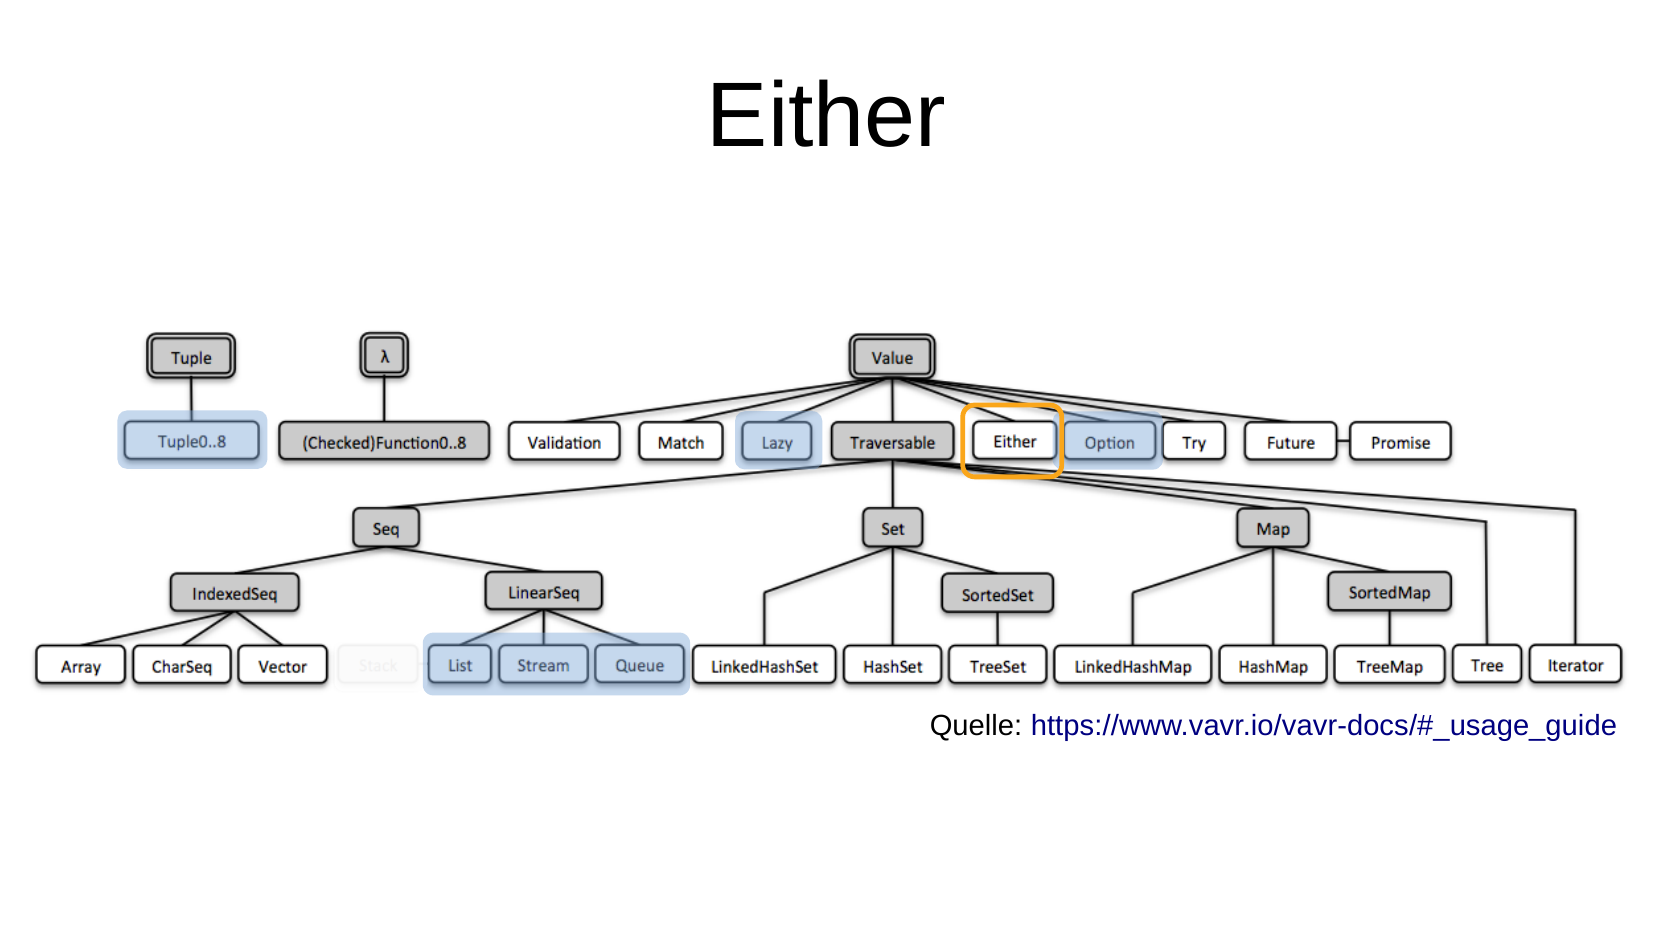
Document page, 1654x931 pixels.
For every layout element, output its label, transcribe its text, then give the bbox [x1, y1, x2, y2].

text_box [334, 632, 691, 696]
text_box [1052, 413, 1059, 469]
text_box [735, 411, 823, 470]
text_box [1064, 411, 1163, 470]
text_box Quelle: https://www.vavr.io/vavr-docs/#_usage_guide [915, 701, 1636, 750]
text_box [117, 410, 268, 469]
picture [26, 323, 1632, 702]
title Either [82, 37, 1571, 193]
